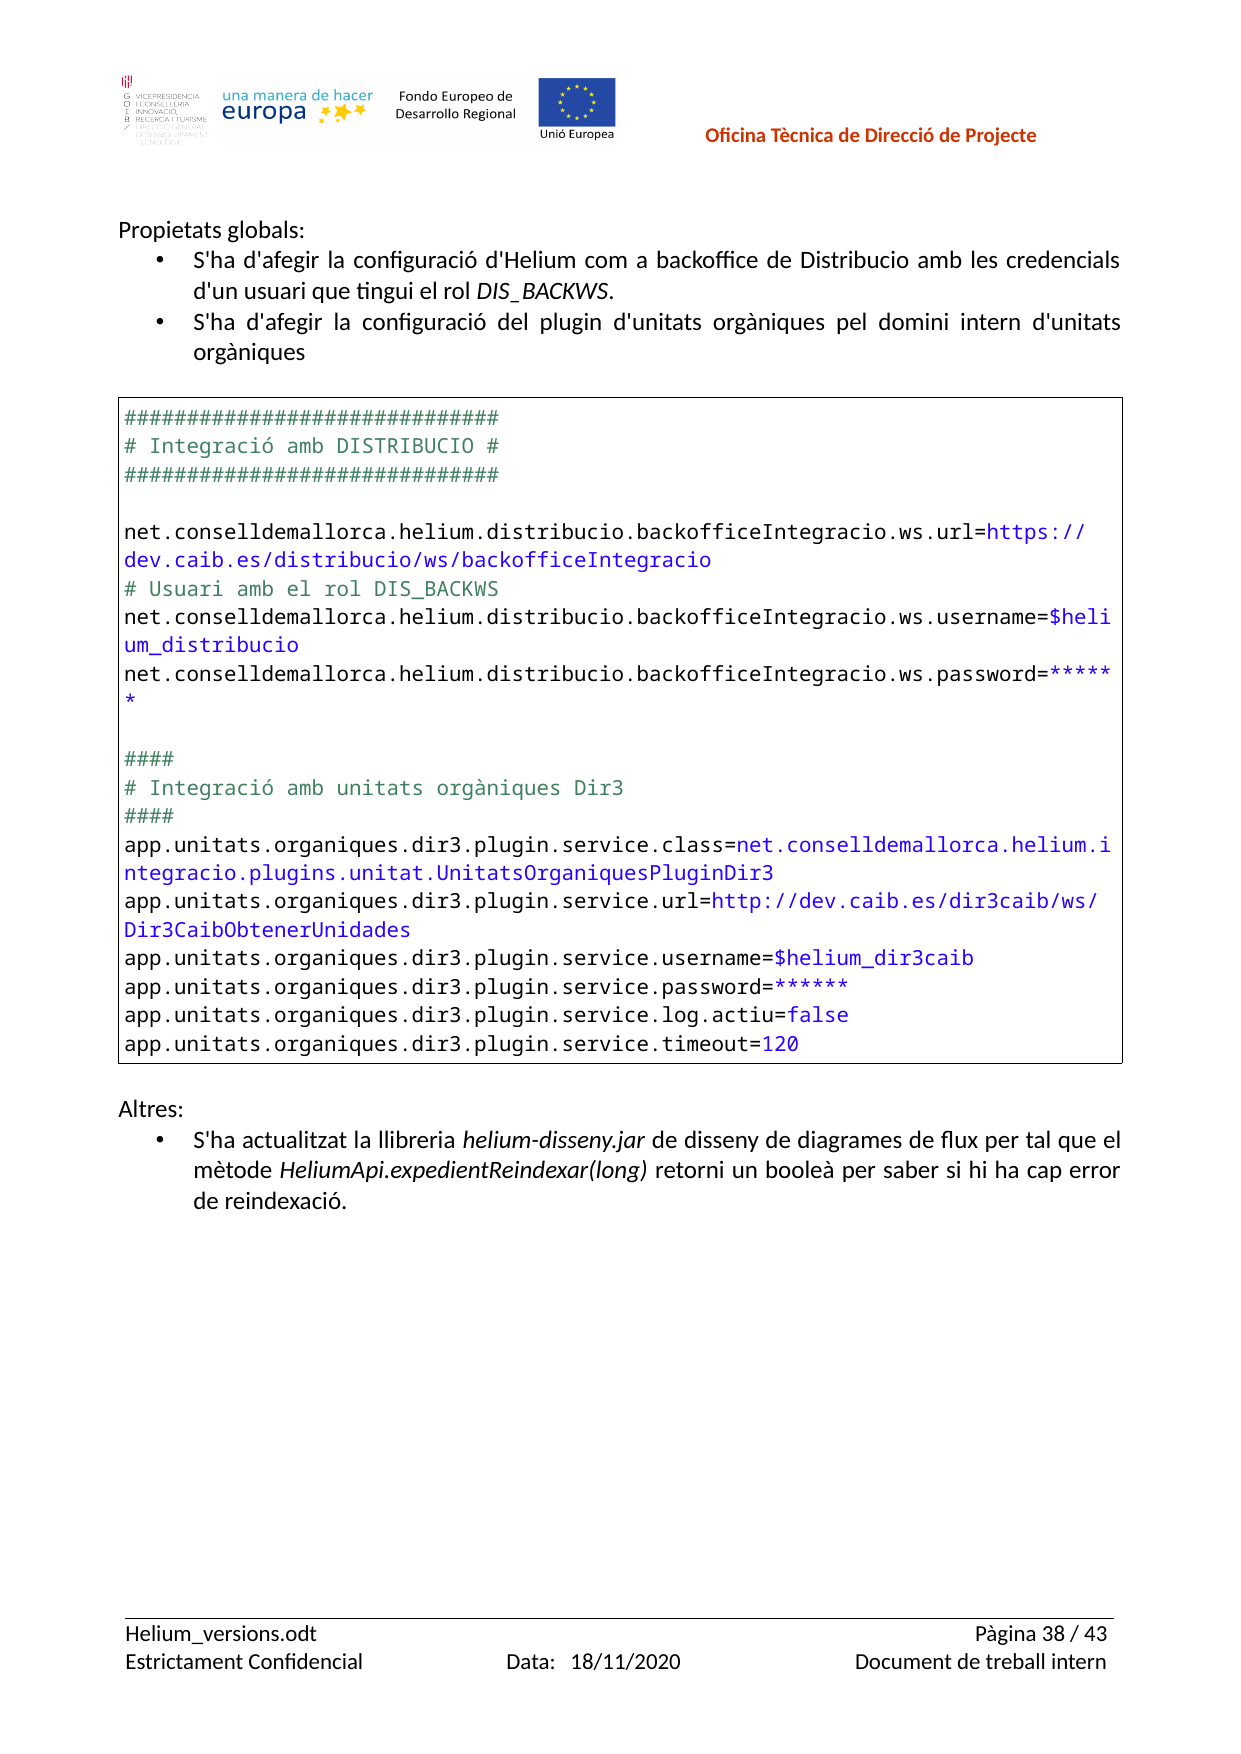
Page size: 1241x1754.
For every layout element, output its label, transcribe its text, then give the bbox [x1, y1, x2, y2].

picture [118, 73, 213, 147]
text Altres: [118, 1093, 1122, 1124]
table_header ############################## # Integració amb DISTRIBUCIO # ############################## net.conselldemallorca.helium.distribucio.backofficeIntegracio.ws.url=https://dev.caib.es/distribucio/ws/backofficeIntegracio # Usuari amb el rol DIS_BACKWS net.conselldemallorca.helium.distribucio.backofficeIntegracio.ws.username=$helium_distribucio net.conselldemallorca.helium.distribucio.backofficeIntegracio.ws.password=****** #### # Integració amb unitats orgàniques Dir3 #### app.unitats.organiques.dir3.plugin.service.class=net.conselldemallorca.helium.integracio.plugins.unitat.UnitatsOrganiquesPluginDir3 app.unitats.organiques.dir3.plugin.service.url=http://dev.caib.es/dir3caib/ws/Dir3CaibObtenerUnidades app.unitats.organiques.dir3.plugin.service.username=$helium_dir3caib app.unitats.organiques.dir3.plugin.service.password=****** app.unitats.organiques.dir3.plugin.service.log.actiu=false app.unitats.organiques.dir3.plugin.service.timeout=120 [119, 398, 1122, 1063]
list S'ha d'afegir la configuració del plugin d'unitats orgàniques pel domini intern d'unitats orgàniques [156, 306, 1122, 367]
picture [219, 73, 621, 147]
text Propietats globals: [118, 214, 1122, 245]
list S'ha d'afegir la configuració d'Helium com a backoffice de Distribucio amb les credencials d'un usuari que tingui el rol DIS_BACKWS. [156, 245, 1122, 306]
list S'ha actualitzat la llibreria helium-disseny.jar de disseny de diagrames de flux per tal que el mètode HeliumApi.expedientReindexar(long) retorni un booleà per saber si hi ha cap error de reindexació. [156, 1124, 1122, 1216]
